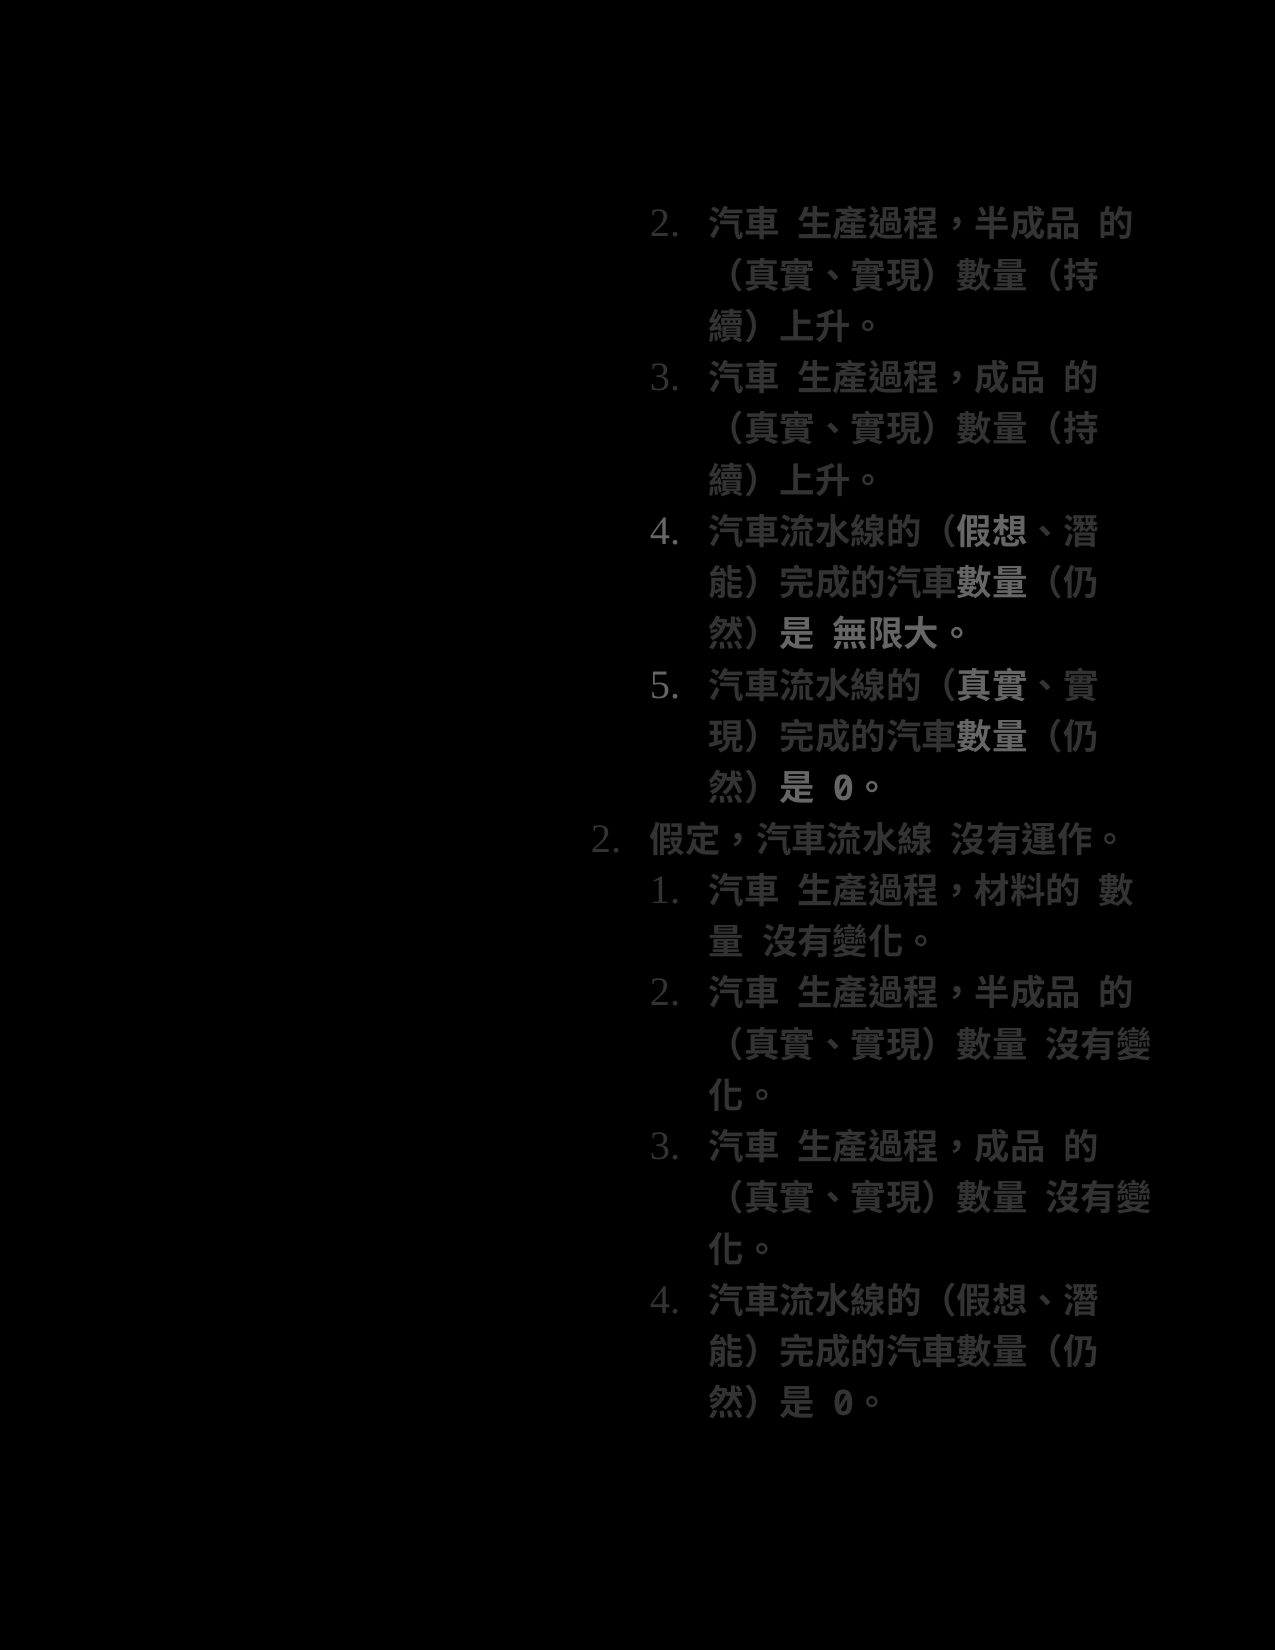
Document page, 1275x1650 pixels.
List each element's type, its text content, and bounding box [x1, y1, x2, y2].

list 汽車 生產過程，材料的 數量 沒有變化。 [649, 862, 1157, 965]
list 假定，汽車流水線 沒有運作。 [591, 811, 1157, 862]
list 汽車 生產過程，成品 的（真實、實現）數量（持續）上升。 [649, 349, 1157, 503]
list 汽車流水線的（假想、潛能）完成的汽車數量（仍然）是 0。 [649, 1272, 1157, 1426]
list 汽車 生產過程，成品 的（真實、實現）數量 沒有變化。 [649, 1118, 1157, 1272]
list 汽車 生產過程，半成品 的（真實、實現）數量（持續）上升。 [649, 196, 1157, 349]
list 汽車 生產過程，半成品 的（真實、實現）數量 沒有變化。 [649, 965, 1157, 1118]
list 汽車流水線的（假想、潛能）完成的汽車數量（仍然）是 無限大。 [649, 503, 1157, 657]
list 汽車流水線的（真實、實現）完成的汽車數量（仍然）是 0。 [649, 657, 1157, 811]
